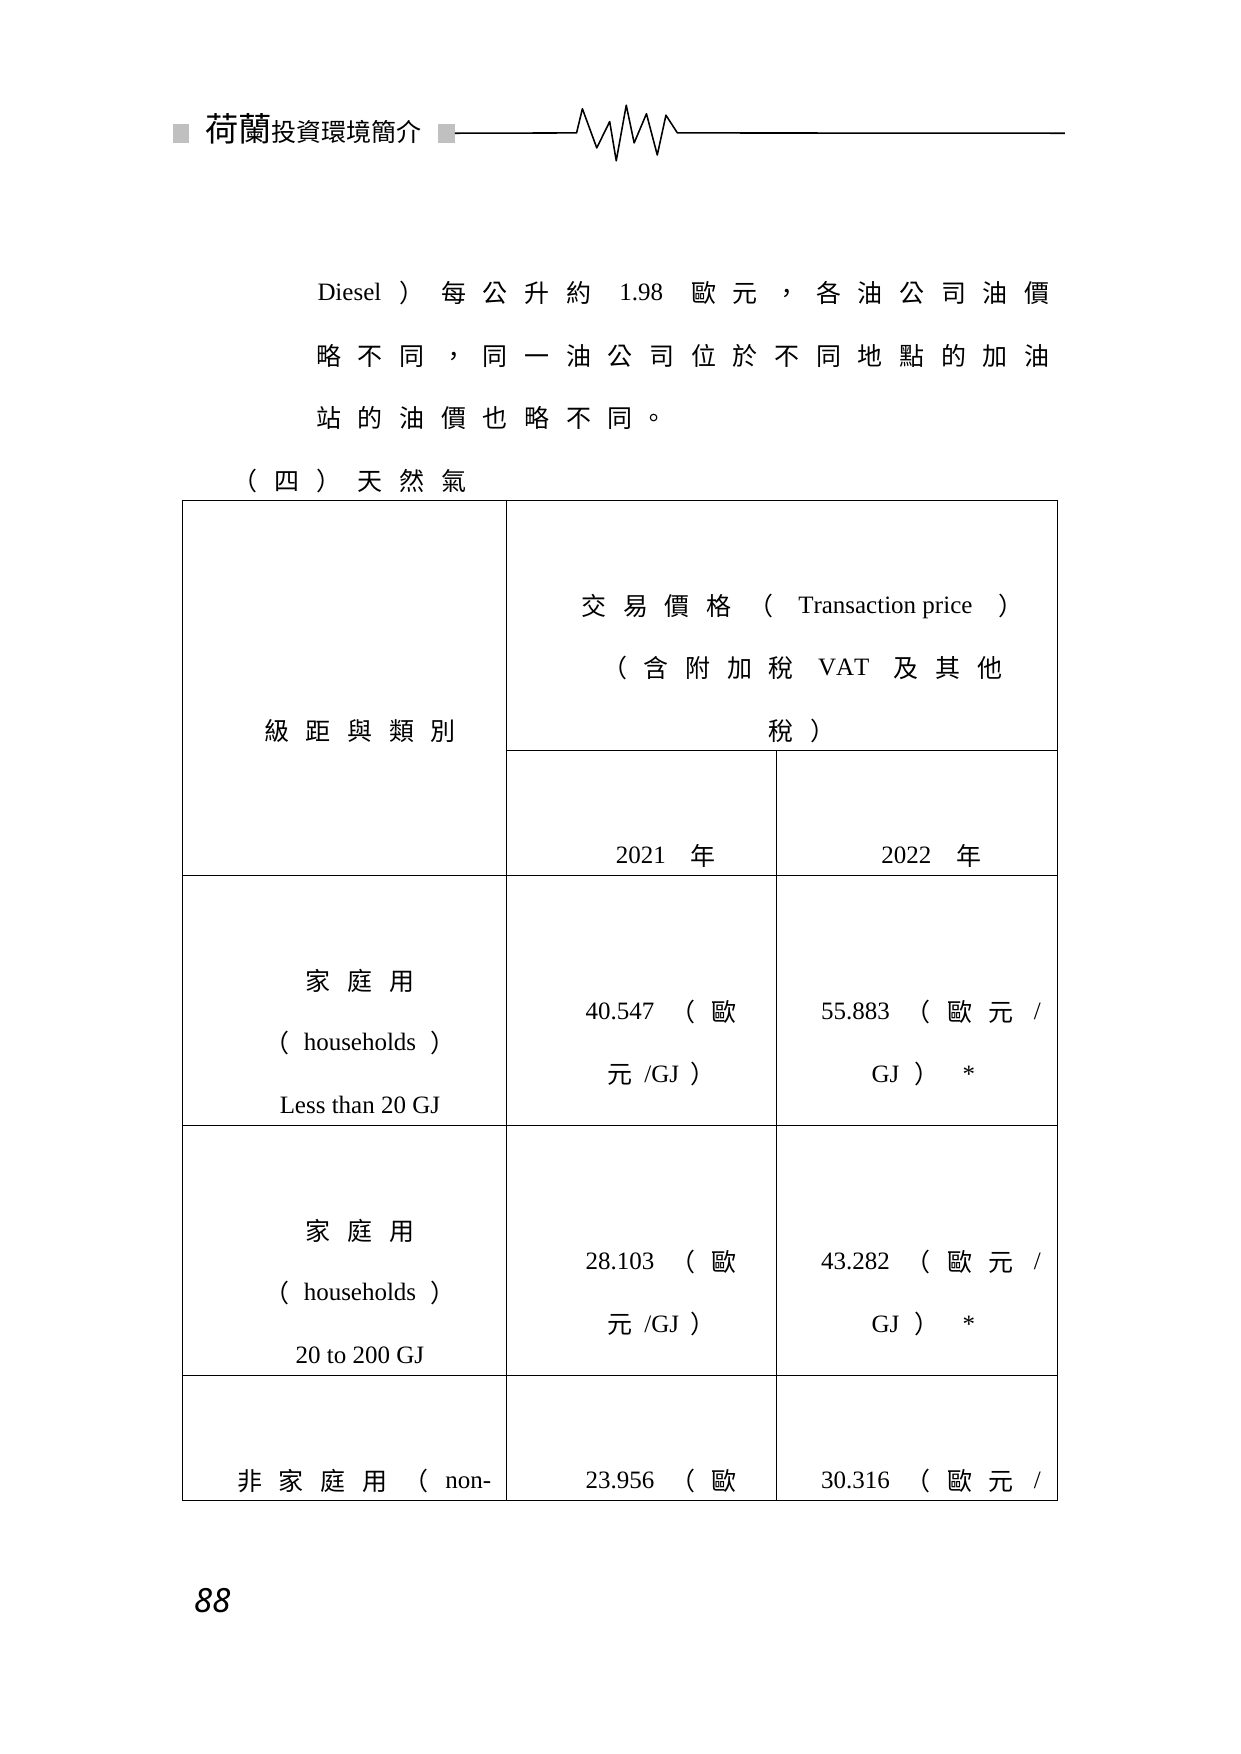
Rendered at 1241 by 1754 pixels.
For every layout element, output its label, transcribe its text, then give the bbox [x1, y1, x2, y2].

text （四）天然氣 [207, 438, 1058, 500]
table_cell 30.316（歐元/ [777, 1376, 1057, 1500]
table_cell 43.282（歐元/GJ）* [777, 1126, 1057, 1375]
table_cell 23.956（歐 [507, 1376, 776, 1500]
table_cell 2021年 [507, 751, 776, 875]
table_cell 28.103（歐元/GJ） [507, 1126, 776, 1375]
table_header 級距與類別 [183, 501, 506, 875]
table_cell 非家庭用（non- [183, 1376, 506, 1500]
table_cell 40.547（歐元/GJ） [507, 876, 776, 1125]
table_header 交易價格（Transaction price） （含附加稅VAT及其他稅） [507, 501, 1057, 750]
table_cell 2022年 [777, 751, 1057, 875]
table_cell 家庭用（households） 20 to 200 GJ [183, 1126, 506, 1375]
table_cell 55.883（歐元/GJ）* [777, 876, 1057, 1125]
text Diesel）每公升約1.98歐元，各油公司油價略不同，同一油公司位於不同地點的加油站的油價也略不同。 [281, 250, 1058, 438]
table_cell 家庭用（households） Less than 20 GJ [183, 876, 506, 1125]
